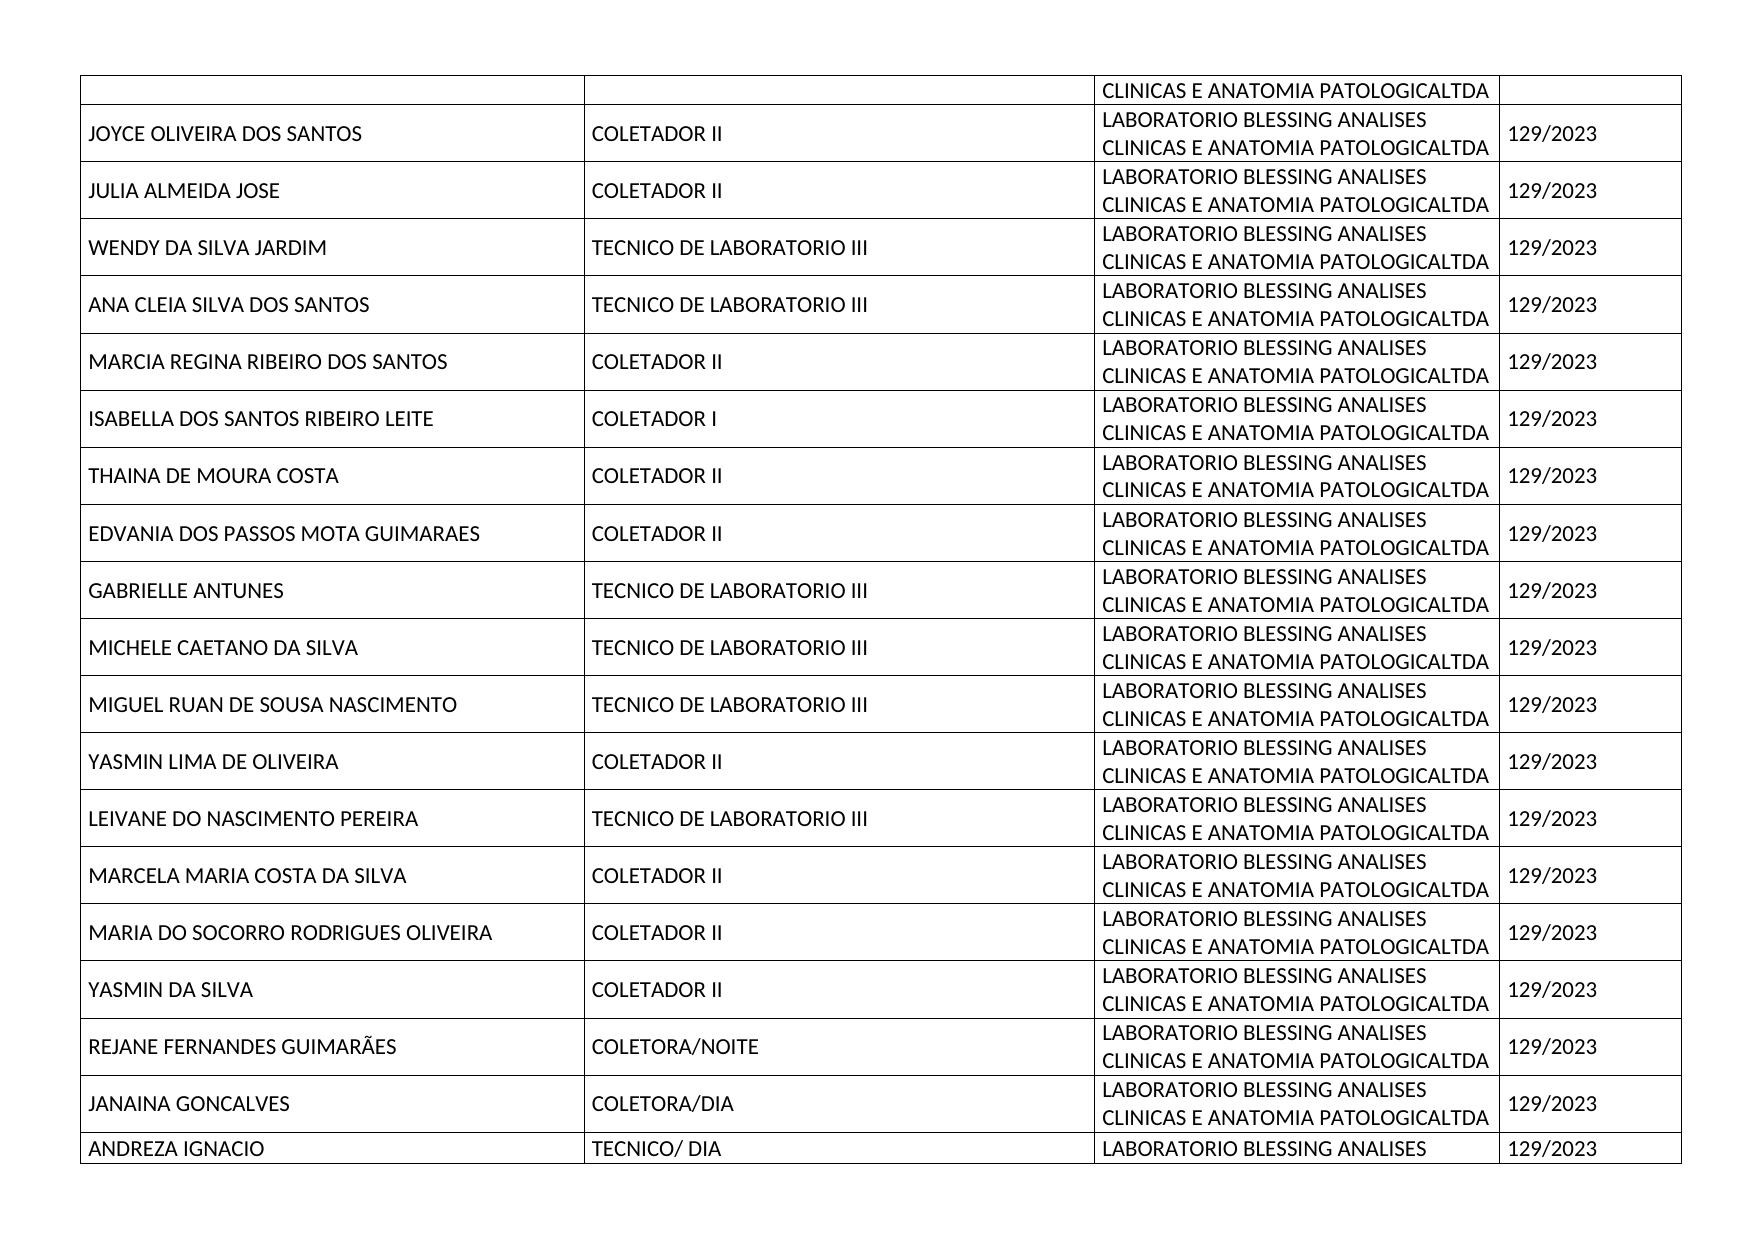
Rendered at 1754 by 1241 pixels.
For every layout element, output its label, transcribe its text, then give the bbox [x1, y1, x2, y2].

table_cell 129/2023 [1500, 448, 1681, 504]
table_cell COLETADOR II [585, 961, 1094, 1017]
table_cell YASMIN DA SILVA [81, 961, 584, 1017]
table_cell LABORATORIO BLESSING ANALISES CLINICAS E ANATOMIA PATOLOGICALTDA [1095, 448, 1499, 504]
table_cell COLETORA/DIA [585, 1076, 1094, 1132]
table_cell TECNICO/ DIA [585, 1133, 1094, 1163]
table_cell COLETADOR I [585, 391, 1094, 447]
table_cell LABORATORIO BLESSING ANALISES CLINICAS E ANATOMIA PATOLOGICALTDA [1095, 105, 1499, 161]
table_cell LABORATORIO BLESSING ANALISES CLINICAS E ANATOMIA PATOLOGICALTDA [1095, 904, 1499, 960]
table_cell JULIA ALMEIDA JOSE [81, 162, 584, 218]
table_cell LABORATORIO BLESSING ANALISES CLINICAS E ANATOMIA PATOLOGICALTDA [1095, 505, 1499, 561]
table_cell GABRIELLE ANTUNES [81, 562, 584, 618]
table_cell EDVANIA DOS PASSOS MOTA GUIMARAES [81, 505, 584, 561]
table_cell ANDREZA IGNACIO [81, 1133, 584, 1163]
table_cell 129/2023 [1500, 505, 1681, 561]
table_cell JOYCE OLIVEIRA DOS SANTOS [81, 105, 584, 161]
table_cell MARIA DO SOCORRO RODRIGUES OLIVEIRA [81, 904, 584, 960]
table_cell [1500, 76, 1681, 104]
table_cell 129/2023 [1500, 334, 1681, 389]
table_cell LABORATORIO BLESSING ANALISES CLINICAS E ANATOMIA PATOLOGICALTDA [1095, 391, 1499, 447]
table_cell LABORATORIO BLESSING ANALISES CLINICAS E ANATOMIA PATOLOGICALTDA [1095, 847, 1499, 903]
table_cell MARCIA REGINA RIBEIRO DOS SANTOS [81, 334, 584, 389]
table_cell TECNICO DE LABORATORIO III [585, 276, 1094, 332]
table_cell 129/2023 [1500, 619, 1681, 675]
table_cell COLETADOR II [585, 847, 1094, 903]
table_cell MARCELA MARIA COSTA DA SILVA [81, 847, 584, 903]
table_cell LABORATORIO BLESSING ANALISES CLINICAS E ANATOMIA PATOLOGICALTDA [1095, 219, 1499, 275]
table_cell LEIVANE DO NASCIMENTO PEREIRA [81, 790, 584, 846]
table_cell COLETADOR II [585, 505, 1094, 561]
table_cell ISABELLA DOS SANTOS RIBEIRO LEITE [81, 391, 584, 447]
table_cell 129/2023 [1500, 790, 1681, 846]
table_cell LABORATORIO BLESSING ANALISES [1095, 1133, 1499, 1163]
table_cell TECNICO DE LABORATORIO III [585, 219, 1094, 275]
table_cell LABORATORIO BLESSING ANALISES CLINICAS E ANATOMIA PATOLOGICALTDA [1095, 1076, 1499, 1132]
table_cell MIGUEL RUAN DE SOUSA NASCIMENTO [81, 676, 584, 732]
table_cell JANAINA GONCALVES [81, 1076, 584, 1132]
table_cell COLETADOR II [585, 448, 1094, 504]
table_cell COLETADOR II [585, 334, 1094, 389]
table_cell 129/2023 [1500, 961, 1681, 1017]
table_cell THAINA DE MOURA COSTA [81, 448, 584, 504]
table_cell 129/2023 [1500, 1076, 1681, 1132]
table_cell LABORATORIO BLESSING ANALISES CLINICAS E ANATOMIA PATOLOGICALTDA [1095, 1019, 1499, 1074]
table_cell TECNICO DE LABORATORIO III [585, 790, 1094, 846]
table_cell COLETADOR II [585, 904, 1094, 960]
table_cell LABORATORIO BLESSING ANALISES CLINICAS E ANATOMIA PATOLOGICALTDA [1095, 276, 1499, 332]
table_cell 129/2023 [1500, 276, 1681, 332]
table_cell ANA CLEIA SILVA DOS SANTOS [81, 276, 584, 332]
table_cell COLETADOR II [585, 162, 1094, 218]
table_cell REJANE FERNANDES GUIMARÃES [81, 1019, 584, 1074]
table_cell WENDY DA SILVA JARDIM [81, 219, 584, 275]
table_cell 129/2023 [1500, 904, 1681, 960]
table_cell LABORATORIO BLESSING ANALISES CLINICAS E ANATOMIA PATOLOGICALTDA [1095, 733, 1499, 789]
table_cell 129/2023 [1500, 1133, 1681, 1163]
table_cell 129/2023 [1500, 733, 1681, 789]
table_cell 129/2023 [1500, 105, 1681, 161]
table_cell TECNICO DE LABORATORIO III [585, 619, 1094, 675]
table_cell COLETORA/NOITE [585, 1019, 1094, 1074]
table_cell 129/2023 [1500, 219, 1681, 275]
table_cell LABORATORIO BLESSING ANALISES CLINICAS E ANATOMIA PATOLOGICALTDA [1095, 790, 1499, 846]
table_cell LABORATORIO BLESSING ANALISES CLINICAS E ANATOMIA PATOLOGICALTDA [1095, 619, 1499, 675]
table_cell COLETADOR II [585, 733, 1094, 789]
table_cell LABORATORIO BLESSING ANALISES CLINICAS E ANATOMIA PATOLOGICALTDA [1095, 334, 1499, 389]
table_cell LABORATORIO BLESSING ANALISES CLINICAS E ANATOMIA PATOLOGICALTDA [1095, 162, 1499, 218]
table_cell LABORATORIO BLESSING ANALISES CLINICAS E ANATOMIA PATOLOGICALTDA [1095, 562, 1499, 618]
table_cell 129/2023 [1500, 162, 1681, 218]
table_cell TECNICO DE LABORATORIO III [585, 562, 1094, 618]
table_cell CLINICAS E ANATOMIA PATOLOGICALTDA [1095, 76, 1499, 104]
table_cell 129/2023 [1500, 391, 1681, 447]
table_cell LABORATORIO BLESSING ANALISES CLINICAS E ANATOMIA PATOLOGICALTDA [1095, 676, 1499, 732]
table_cell 129/2023 [1500, 847, 1681, 903]
table_cell 129/2023 [1500, 562, 1681, 618]
table_cell LABORATORIO BLESSING ANALISES CLINICAS E ANATOMIA PATOLOGICALTDA [1095, 961, 1499, 1017]
table_cell TECNICO DE LABORATORIO III [585, 676, 1094, 732]
table_cell [81, 76, 584, 104]
table_cell MICHELE CAETANO DA SILVA [81, 619, 584, 675]
table_cell COLETADOR II [585, 105, 1094, 161]
table_cell 129/2023 [1500, 1019, 1681, 1074]
table_cell 129/2023 [1500, 676, 1681, 732]
table_cell YASMIN LIMA DE OLIVEIRA [81, 733, 584, 789]
table_cell [585, 76, 1094, 104]
